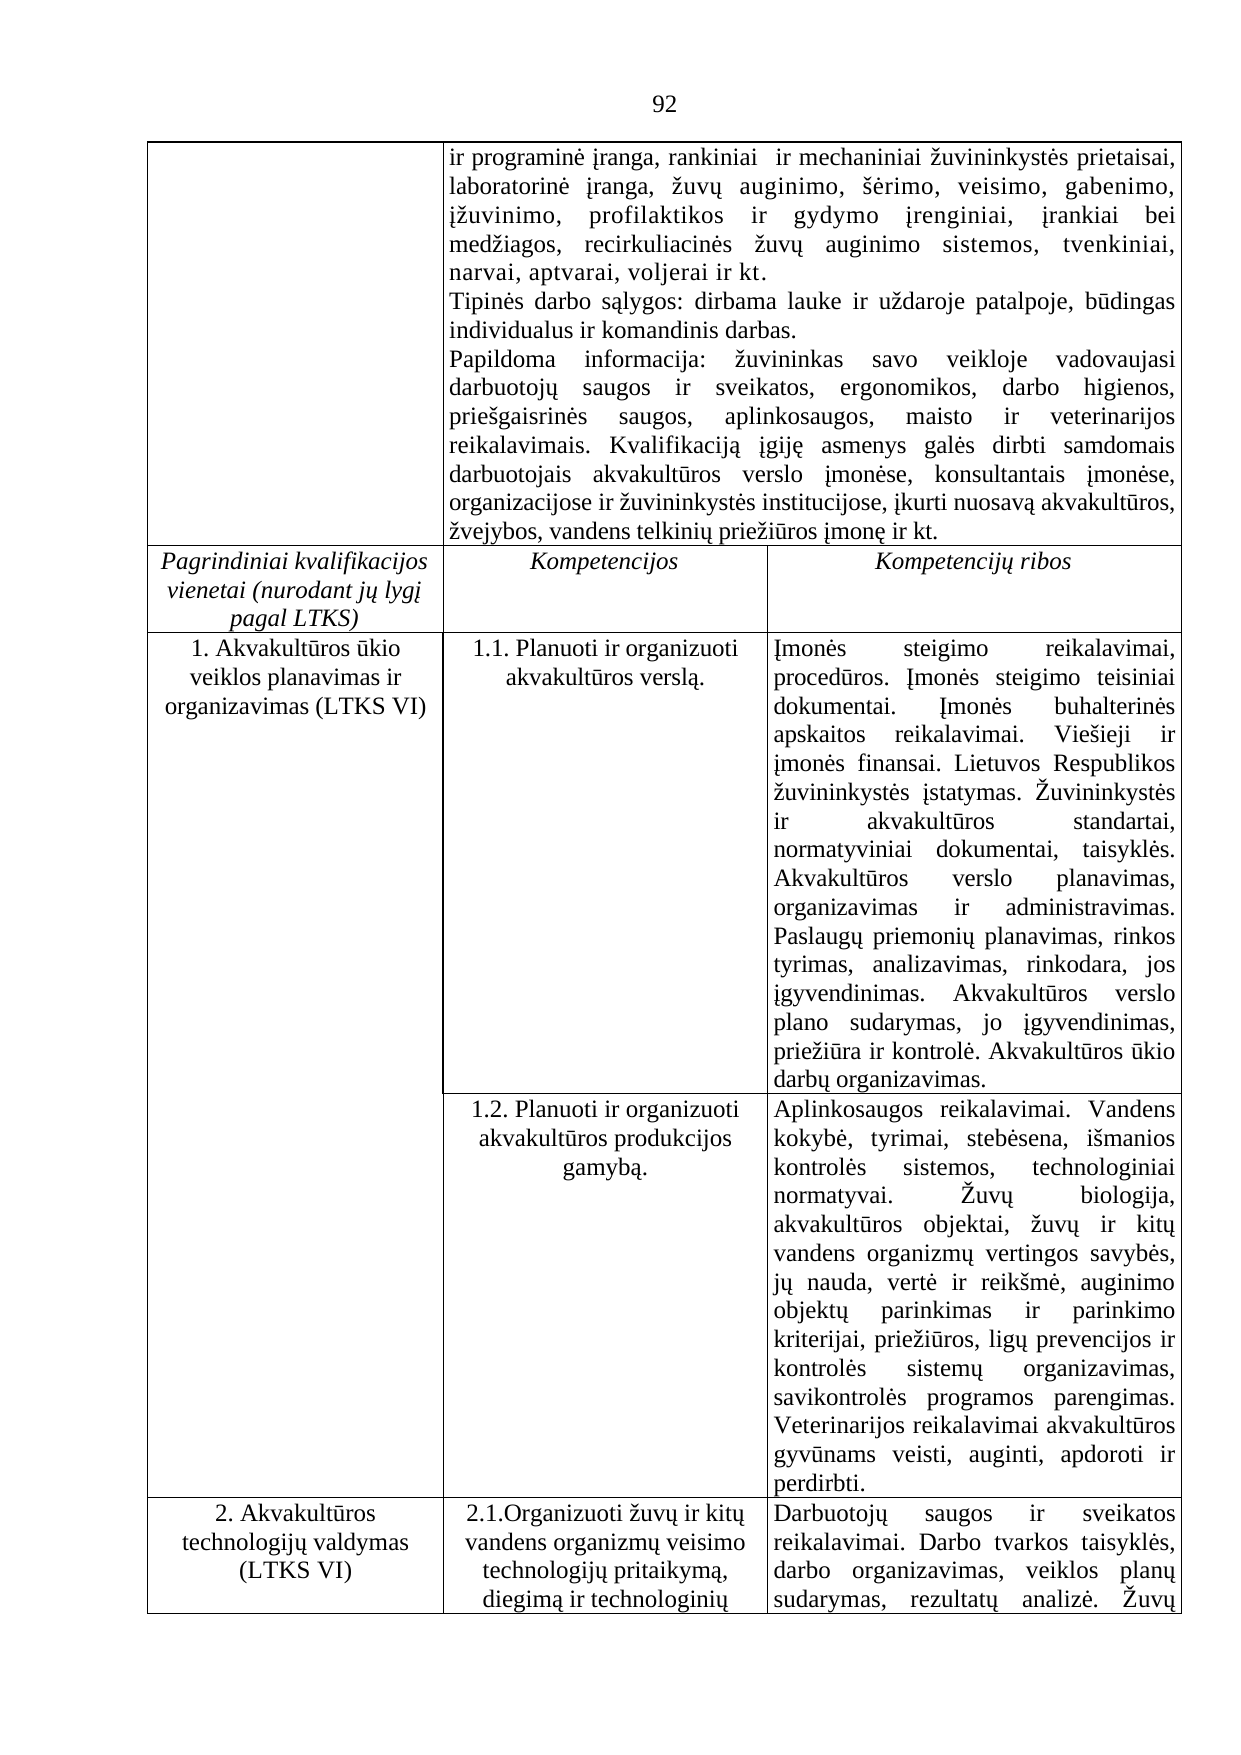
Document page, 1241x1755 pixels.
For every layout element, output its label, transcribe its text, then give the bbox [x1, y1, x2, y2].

table_cell 2. Akvakultūros technologijų valdymas (LTKS VI) [148, 1498, 443, 1613]
table_cell Darbuotojų saugos ir sveikatos reikalavimai. Darbo tvarkos taisyklės, darbo organizavimas, veiklos planų sudarymas, rezultatų analizė. Žuvų [768, 1498, 1181, 1613]
table_cell 1.1. Planuoti ir organizuoti akvakultūros verslą. [444, 633, 767, 1093]
table_header [148, 143, 443, 545]
table_cell 1.2. Planuoti ir organizuoti akvakultūros produkcijos gamybą. [444, 1094, 767, 1497]
table_cell 1. Akvakultūros ūkio veiklos planavimas ir organizavimas (LTKS VI) [148, 633, 443, 1497]
table_cell Pagrindiniai kvalifikacijos vienetai (nurodant jų lygį pagal LTKS) [148, 546, 443, 632]
table_cell Įmonės steigimo reikalavimai, procedūros. Įmonės steigimo teisiniai dokumentai. Įmonės buhalterinės apskaitos reikalavimai. Viešieji ir įmonės finansai. Lietuvos Respublikos žuvininkystės įstatymas. Žuvininkystės ir akvakultūros standartai, normatyviniai dokumentai, taisyklės. Akvakultūros verslo planavimas, organizavimas ir administravimas. Paslaugų priemonių planavimas, rinkos tyrimas, analizavimas, rinkodara, jos įgyvendinimas. Akvakultūros verslo plano sudarymas, jo įgyvendinimas, priežiūra ir kontrolė. Akvakultūros ūkio darbų organizavimas. [768, 633, 1181, 1093]
table_cell Kompetencijos [444, 546, 767, 632]
table_cell Kompetencijų ribos [768, 546, 1181, 632]
table_header ir programinė įranga, rankiniai ir mechaniniai žuvininkystės prietaisai, laboratorinė įranga, žuvų auginimo, šėrimo, veisimo, gabenimo, įžuvinimo, profilaktikos ir gydymo įrenginiai, įrankiai bei medžiagos, recirkuliacinės žuvų auginimo sistemos, tvenkiniai, narvai, aptvarai, voljerai ir kt. Tipinės darbo sąlygos: dirbama lauke ir uždaroje patalpoje, būdingas individualus ir komandinis darbas. Papildoma informacija: žuvininkas savo veikloje vadovaujasi darbuotojų saugos ir sveikatos, ergonomikos, darbo higienos, priešgaisrinės saugos, aplinkosaugos, maisto ir veterinarijos reikalavimais. Kvalifikaciją įgiję asmenys galės dirbti samdomais darbuotojais akvakultūros verslo įmonėse, konsultantais įmonėse, organizacijose ir žuvininkystės institucijose, įkurti nuosavą akvakultūros, žvejybos, vandens telkinių priežiūros įmonę ir kt. [444, 143, 1181, 545]
table_cell 2.1.Organizuoti žuvų ir kitų vandens organizmų veisimo technologijų pritaikymą, diegimą ir technologinių [444, 1498, 767, 1613]
table_cell Aplinkosaugos reikalavimai. Vandens kokybė, tyrimai, stebėsena, išmanios kontrolės sistemos, technologiniai normatyvai. Žuvų biologija, akvakultūros objektai, žuvų ir kitų vandens organizmų vertingos savybės, jų nauda, vertė ir reikšmė, auginimo objektų parinkimas ir parinkimo kriterijai, priežiūros, ligų prevencijos ir kontrolės sistemų organizavimas, savikontrolės programos parengimas. Veterinarijos reikalavimai akvakultūros gyvūnams veisti, auginti, apdoroti ir perdirbti. [768, 1094, 1181, 1497]
